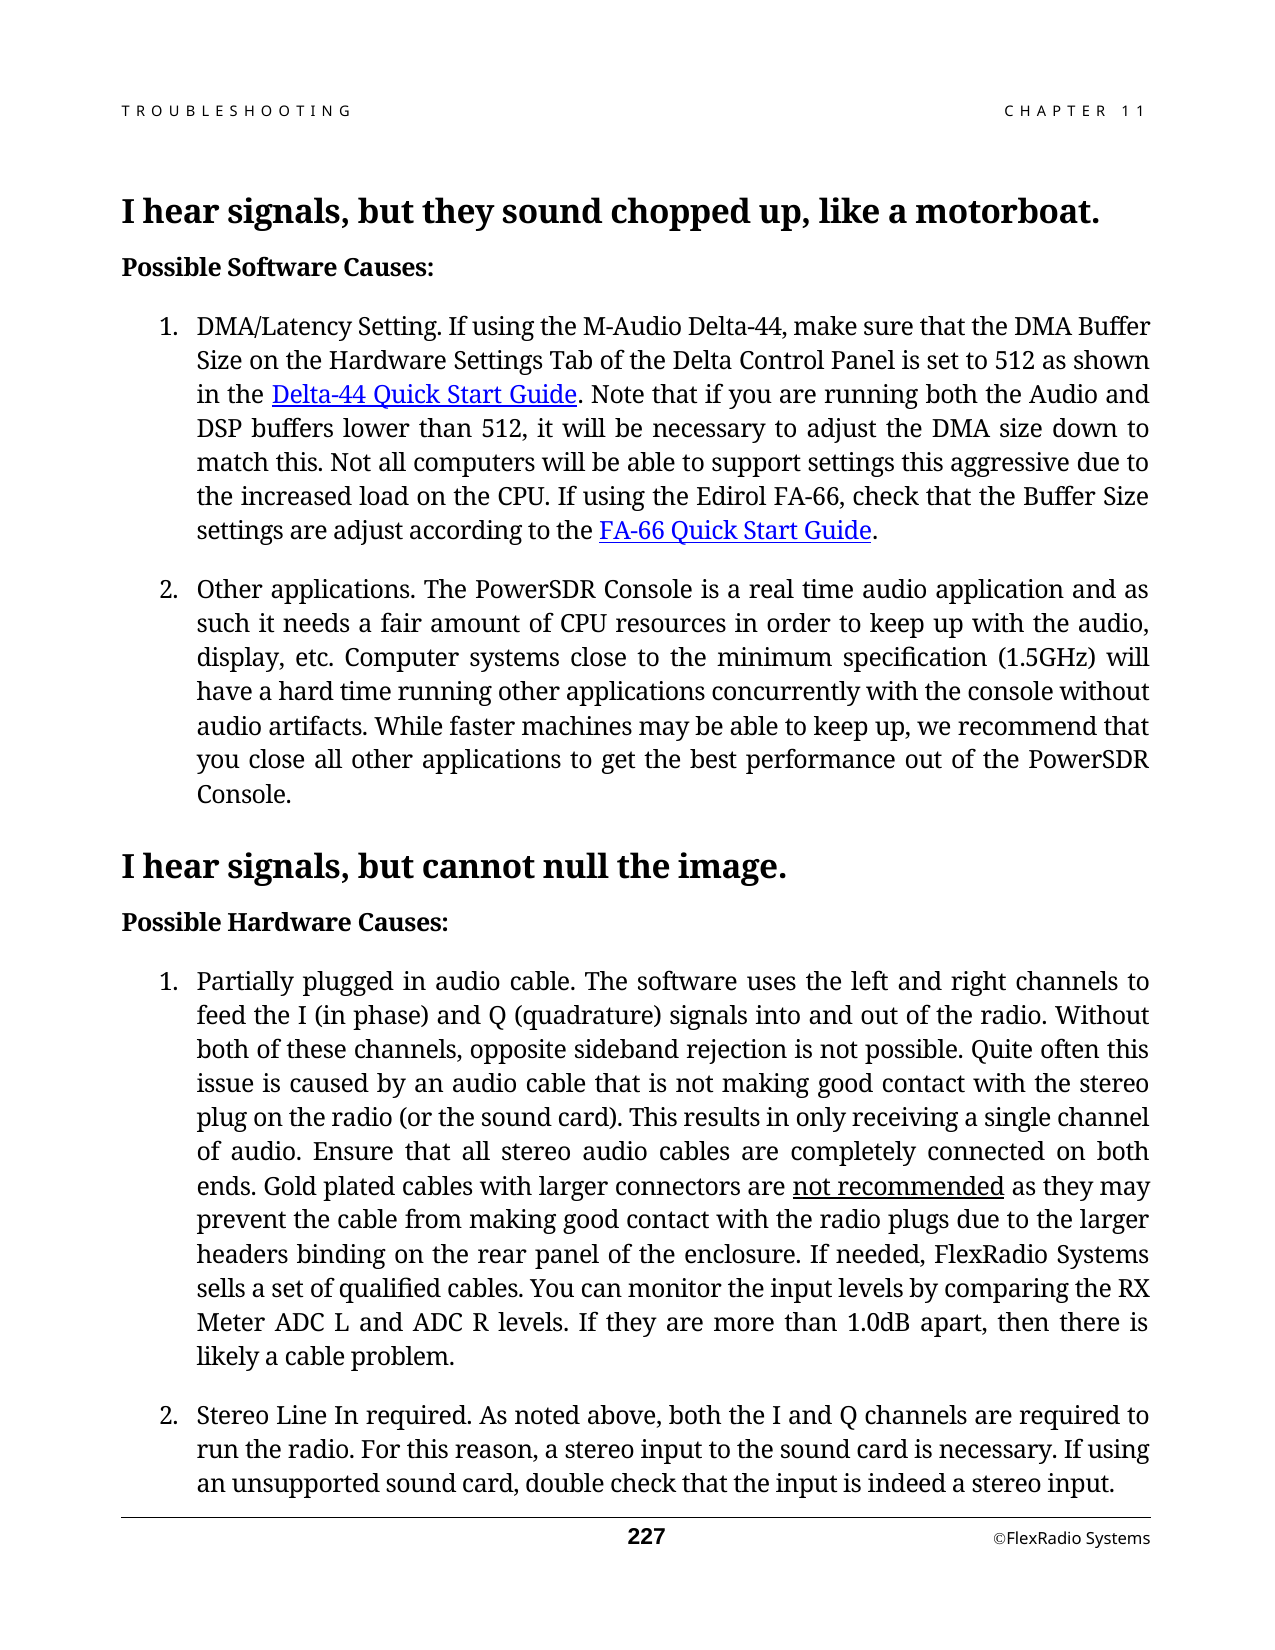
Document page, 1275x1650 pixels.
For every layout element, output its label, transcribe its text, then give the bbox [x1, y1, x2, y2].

subtitle I hear signals, but they sound chopped up, like a motorboat. [121, 187, 1151, 233]
text Possible Hardware Causes: [121, 905, 1151, 939]
list Stereo Line In required. As noted above, both the I and Q channels are required to run the radio. For this reason, a stereo input to the sound card is necessary. If using an unsupported sound card, double check that the input is indeed a stereo input. [159, 1397, 1151, 1500]
text Possible Software Causes: [121, 249, 1151, 283]
list Other applications. The PowerSDR Console is a real time audio application and as such it needs a fair amount of CPU resources in order to keep up with the audio, display, etc. Computer systems close to the minimum specification (1.5GHz) will have a hard time running other applications concurrently with the console without audio artifacts. While faster machines may be able to keep up, we recommend that you close all other applications to get the best performance out of the PowerSDR Console. [159, 572, 1151, 810]
list DMA/Latency Setting. If using the M-Audio Delta-44, make sure that the DMA Buffer Size on the Hardware Settings Tab of the Delta Control Panel is set to 512 as shown in the Delta-44 Quick Start Guide. Note that if you are running both the Audio and DSP buffers lower than 512, it will be necessary to adjust the DMA size down to match this. Not all computers will be able to support settings this aggressive due to the increased load on the CPU. If using the Edirol FA-66, check that the Buffer Size settings are adjust according to the FA-66 Quick Start Guide. [159, 308, 1151, 547]
list Partially plugged in audio cable. The software uses the left and right channels to feed the I (in phase) and Q (quadrature) signals into and out of the radio. Without both of these channels, opposite sideband rejection is not possible. Quite often this issue is caused by an audio cable that is not making good contact with the stereo plug on the radio (or the sound card). This results in only receiving a single channel of audio. Ensure that all stereo audio cables are completely connected on both ends. Gold plated cables with larger connectors are not recommended as they may prevent the cable from making good contact with the radio plugs due to the larger headers binding on the rear panel of the enclosure. If needed, FlexRadio Systems sells a set of qualified cables. You can monitor the input levels by comparing the RX Meter ADC L and ADC R levels. If they are more than 1.0dB apart, then there is likely a cable problem. [159, 964, 1151, 1372]
subtitle I hear signals, but cannot null the image. [121, 843, 1151, 888]
